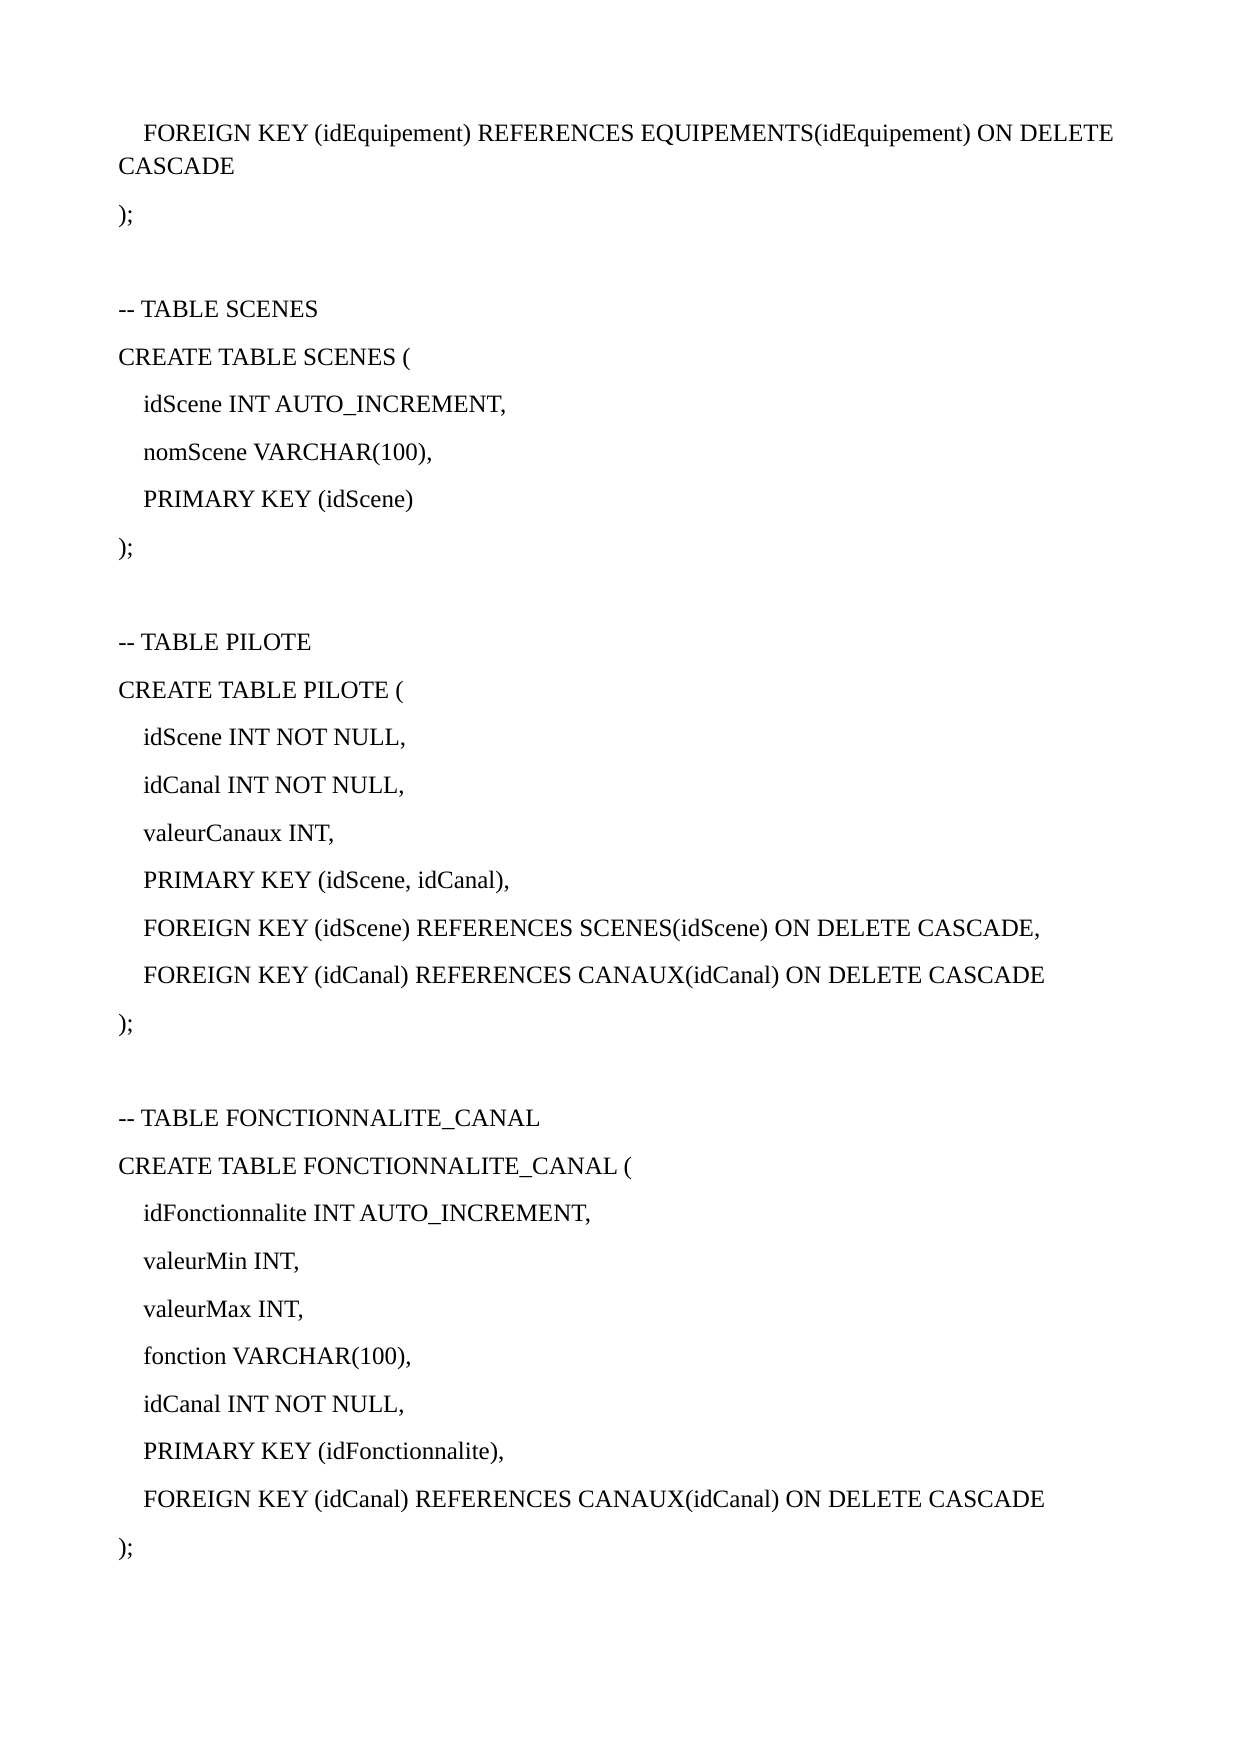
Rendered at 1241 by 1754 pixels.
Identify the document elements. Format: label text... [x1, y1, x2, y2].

text fonction VARCHAR(100), [118, 1341, 1122, 1370]
text ); [118, 199, 1122, 227]
text -- TABLE FONCTIONNALITE_CANAL [118, 1103, 1122, 1132]
text FOREIGN KEY (idCanal) REFERENCES CANAUX(idCanal) ON DELETE CASCADE [118, 960, 1122, 989]
text PRIMARY KEY (idScene, idCanal), [118, 865, 1122, 894]
text FOREIGN KEY (idEquipement) REFERENCES EQUIPEMENTS(idEquipement) ON DELETE CASCADE [118, 118, 1122, 180]
text CREATE TABLE FONCTIONNALITE_CANAL ( [118, 1151, 1122, 1179]
text nomScene VARCHAR(100), [118, 437, 1122, 466]
text valeurCanaux INT, [118, 818, 1122, 846]
text ); [118, 1532, 1122, 1560]
text idCanal INT NOT NULL, [118, 1389, 1122, 1418]
text -- TABLE SCENES [118, 294, 1122, 323]
text -- TABLE PILOTE [118, 627, 1122, 656]
text ); [118, 1008, 1122, 1037]
text idCanal INT NOT NULL, [118, 770, 1122, 799]
text CREATE TABLE PILOTE ( [118, 675, 1122, 703]
text idFonctionnalite INT AUTO_INCREMENT, [118, 1198, 1122, 1227]
text valeurMin INT, [118, 1246, 1122, 1275]
text FOREIGN KEY (idScene) REFERENCES SCENES(idScene) ON DELETE CASCADE, [118, 913, 1122, 942]
text valeurMax INT, [118, 1294, 1122, 1322]
text CREATE TABLE SCENES ( [118, 342, 1122, 370]
text idScene INT AUTO_INCREMENT, [118, 389, 1122, 418]
text PRIMARY KEY (idFonctionnalite), [118, 1436, 1122, 1465]
text ); [118, 532, 1122, 561]
text PRIMARY KEY (idScene) [118, 484, 1122, 513]
text FOREIGN KEY (idCanal) REFERENCES CANAUX(idCanal) ON DELETE CASCADE [118, 1484, 1122, 1513]
text idScene INT NOT NULL, [118, 722, 1122, 751]
